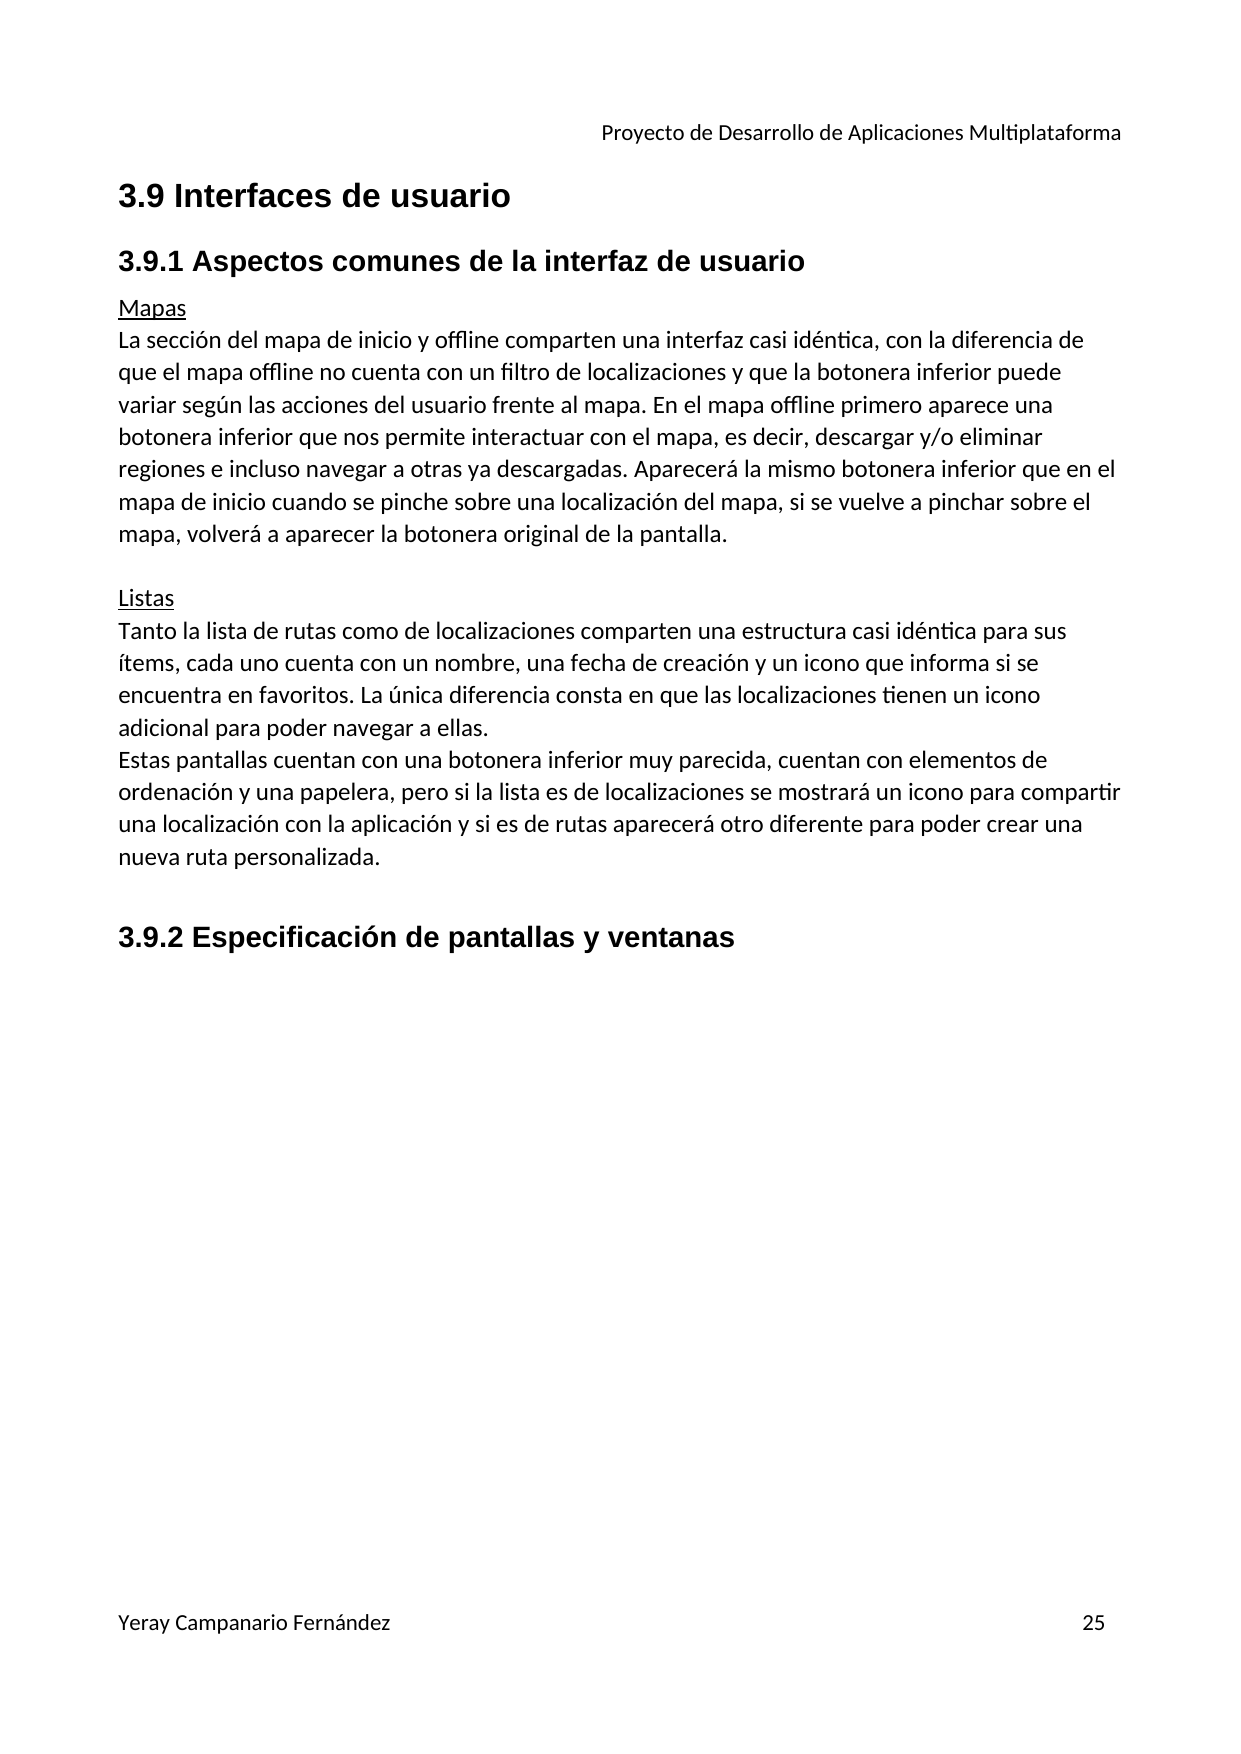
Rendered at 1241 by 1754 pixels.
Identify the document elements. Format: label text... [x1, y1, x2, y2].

text Tanto la lista de rutas como de localizaciones comparten una estructura casi idéntica para sus ítems, cada uno cuenta con un nombre, una fecha de creación y un icono que informa si se encuentra en favoritos. La única diferencia consta en que las localizaciones tienen un icono adicional para poder navegar a ellas. [118, 615, 1122, 742]
subtitle 3.9 Interfaces de usuario [118, 176, 1122, 214]
text Listas [118, 582, 1122, 613]
text La sección del mapa de inicio y offline comparten una interfaz casi idéntica, con la diferencia de que el mapa offline no cuenta con un filtro de localizaciones y que la botonera inferior puede variar según las acciones del usuario frente al mapa. En el mapa offline primero aparece una botonera inferior que nos permite interactuar con el mapa, es decir, descargar y/o eliminar regiones e incluso navegar a otras ya descargadas. Aparecerá la mismo botonera inferior que en el mapa de inicio cuando se pinche sobre una localización del mapa, si se vuelve a pinchar sobre el mapa, volverá a aparecer la botonera original de la pantalla. [118, 324, 1122, 548]
subtitle 3.9.1 Aspectos comunes de la interfaz de usuario [118, 244, 1122, 277]
text Mapas [118, 292, 1122, 322]
text Estas pantallas cuentan con una botonera inferior muy parecida, cuentan con elementos de ordenación y una papelera, pero si la lista es de localizaciones se mostrará un icono para compartir una localización con la aplicación y si es de rutas aparecerá otro diferente para poder crear una nueva ruta personalizada. [118, 744, 1122, 871]
subtitle 3.9.2 Especificación de pantallas y ventanas [118, 920, 1122, 954]
